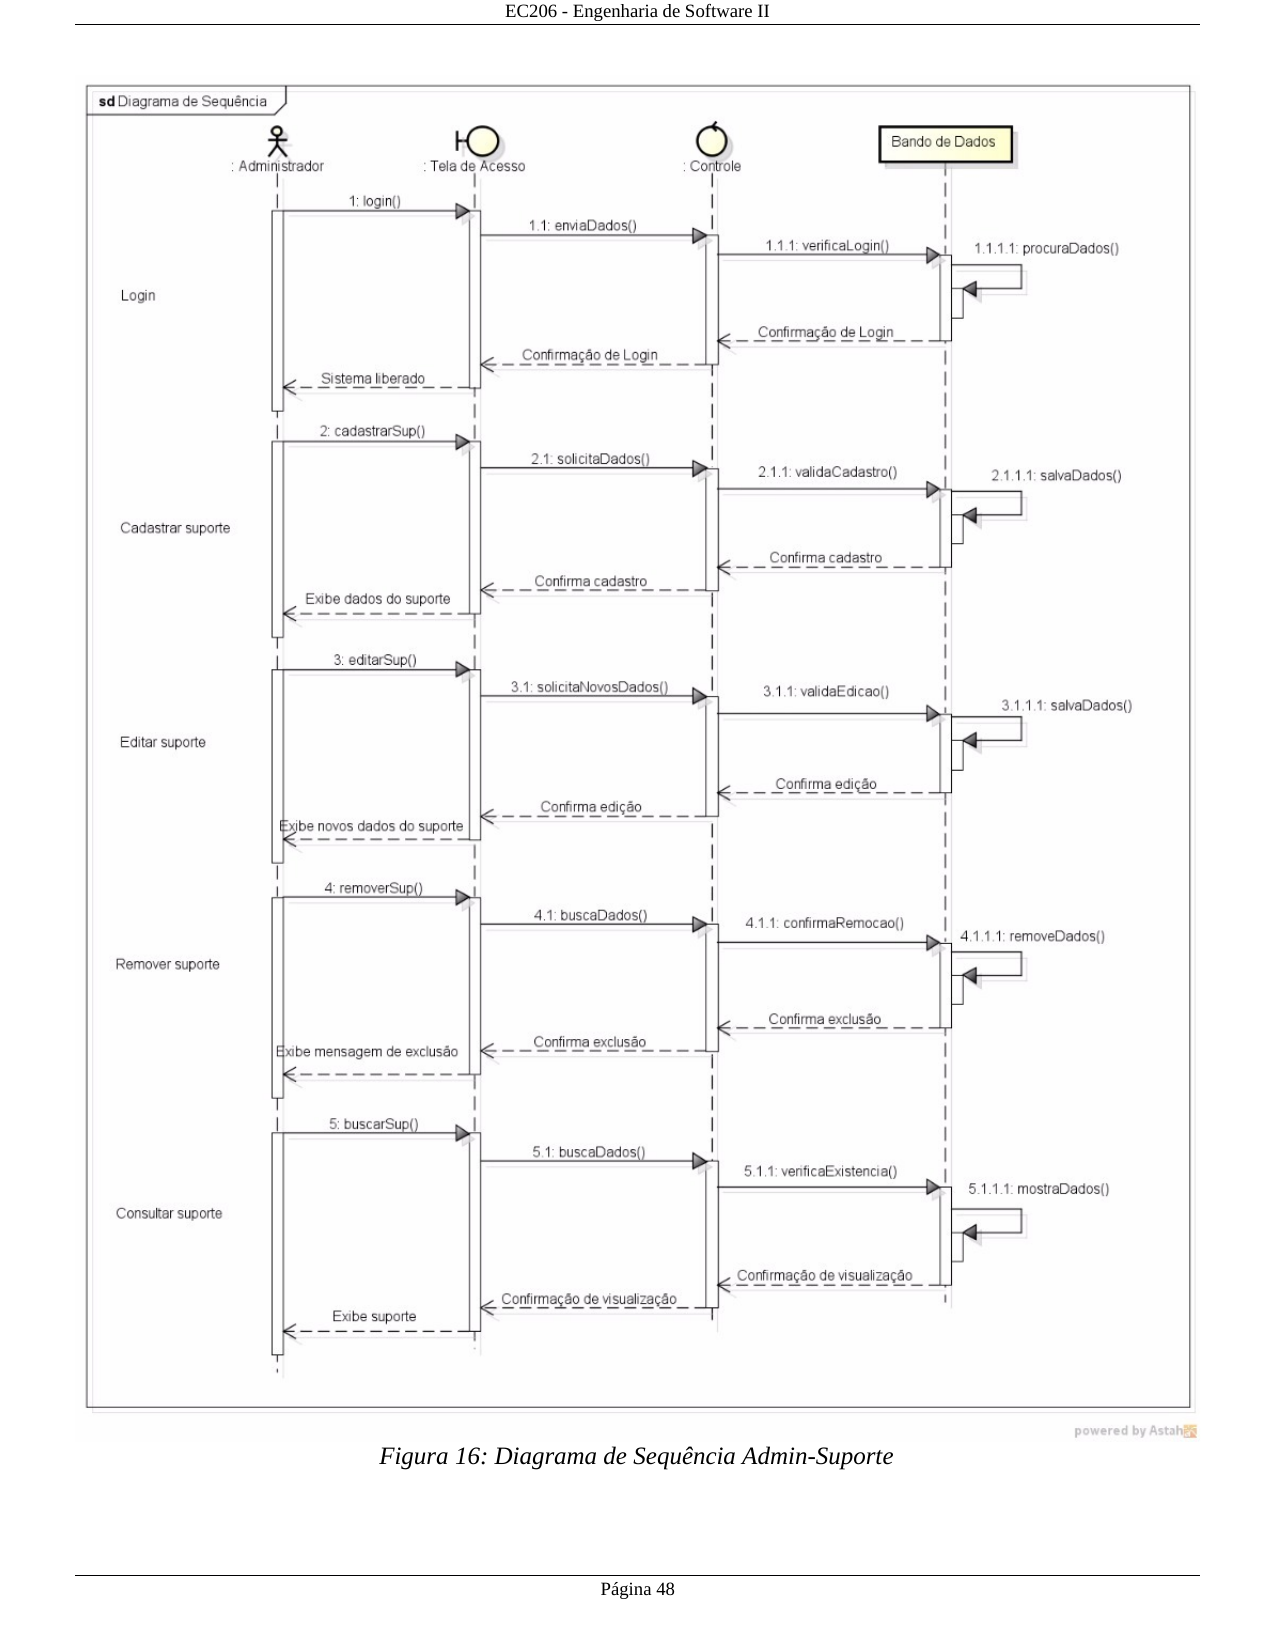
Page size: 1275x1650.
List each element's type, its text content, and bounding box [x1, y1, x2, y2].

picture [75, 75, 1200, 1442]
text Figura 16: Diagrama de Sequência Admin-Suporte [75, 1442, 1200, 1470]
